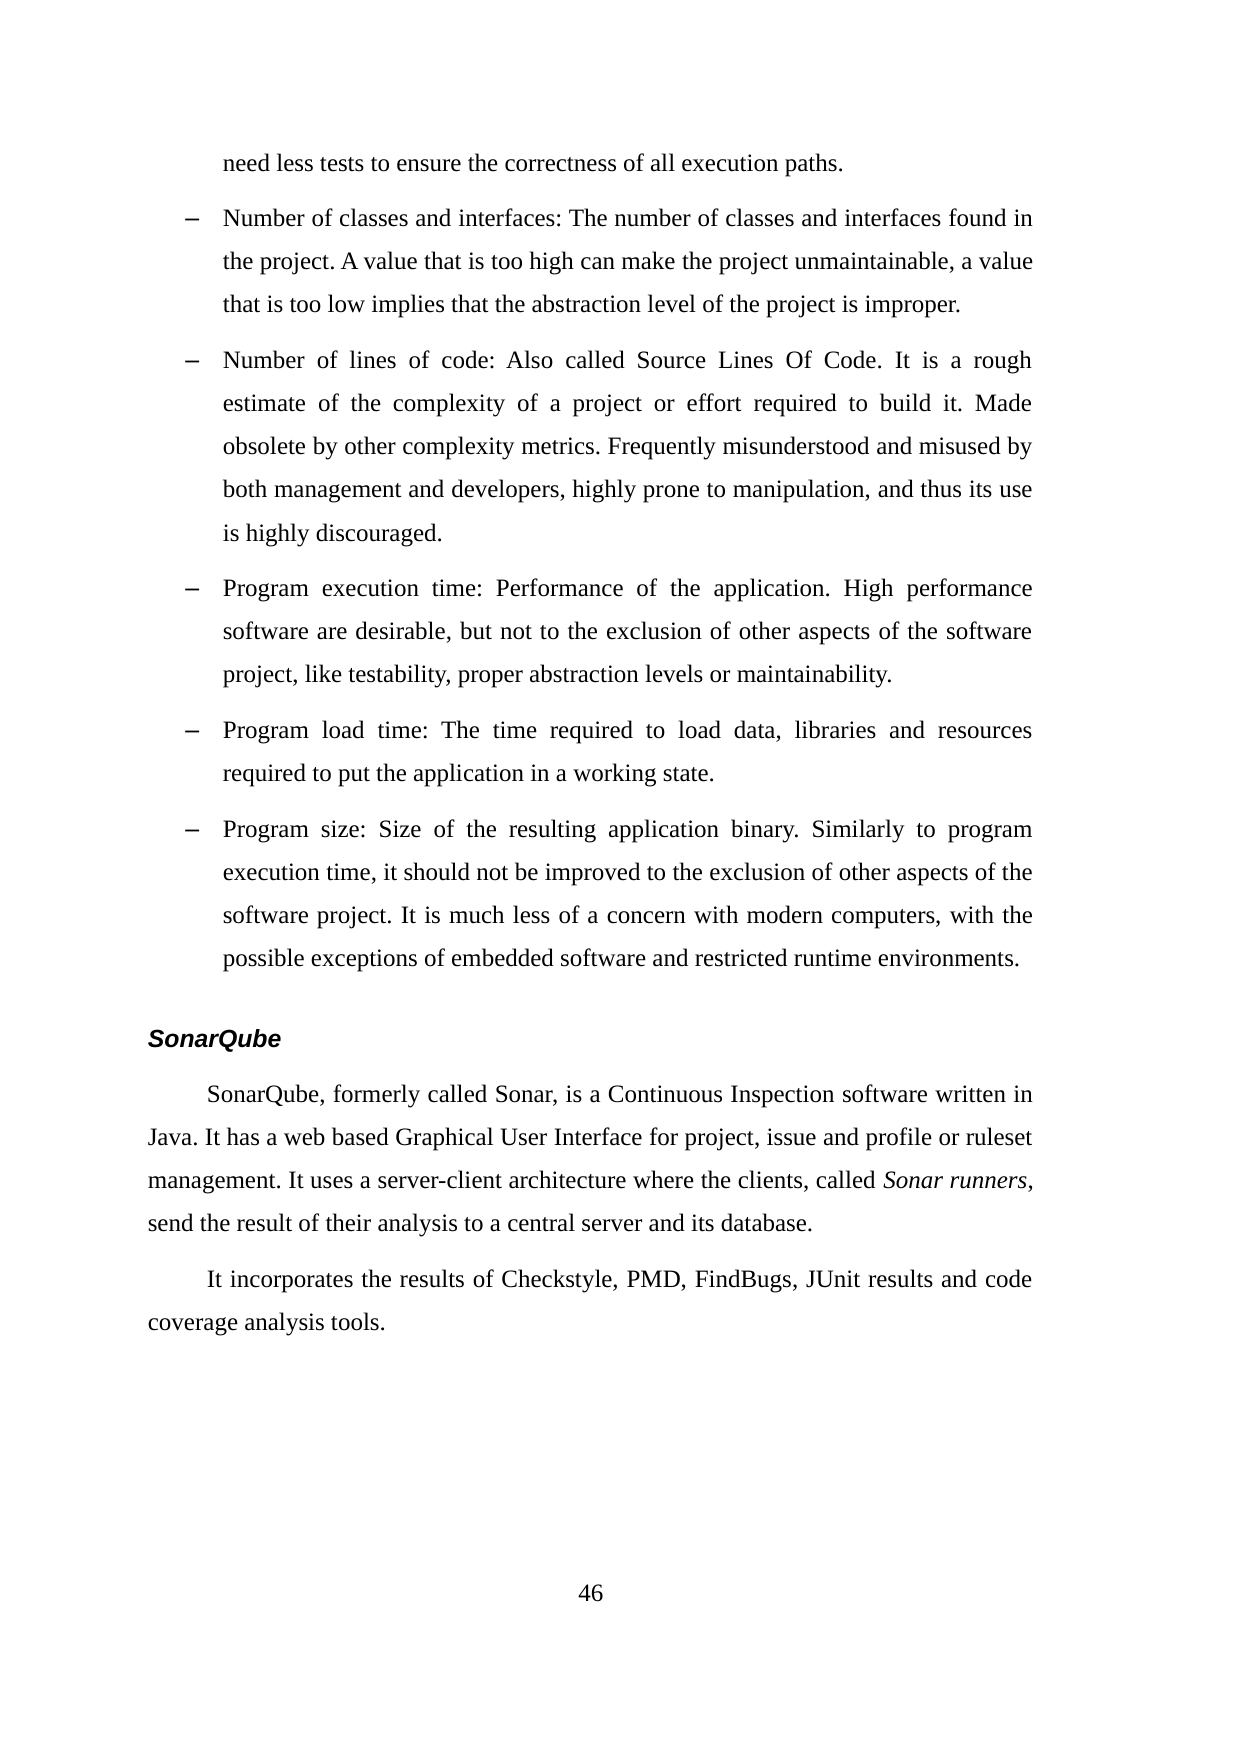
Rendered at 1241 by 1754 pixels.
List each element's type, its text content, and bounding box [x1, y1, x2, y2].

list Program size: Size of the resulting application binary. Similarly to program execution time, it should not be improved to the exclusion of other aspects of the software project. It is much less of a concern with modern computers, with the possible exceptions of embedded software and restricted runtime environments. [185, 814, 1033, 972]
list Number of lines of code: Also called Source Lines Of Code. It is a rough estimate of the complexity of a project or effort required to build it. Made obsolete by other complexity metrics. Frequently misunderstood and misused by both management and developers, highly prone to manipulation, and thus its use is highly discouraged. [185, 345, 1033, 546]
subtitle SonarQube [148, 1024, 1033, 1052]
list Program load time: The time required to load data, libraries and resources required to put the application in a working state. [185, 715, 1033, 787]
list Number of classes and interfaces: The number of classes and interfaces found in the project. A value that is too high can make the project unmaintainable, a value that is too low implies that the abstraction level of the project is improper. [185, 203, 1033, 318]
list need less tests to ensure the correctness of all execution paths. [185, 148, 1033, 176]
text It incorporates the results of Checkstyle, PMD, FindBugs, JUnit results and code coverage analysis tools. [148, 1264, 1033, 1336]
list Program execution time: Performance of the application. High performance software are desirable, but not to the exclusion of other aspects of the software project, like testability, proper abstraction levels or maintainability. [185, 573, 1033, 688]
text SonarQube, formerly called Sonar, is a Continuous Inspection software written in Java. It has a web based Graphical User Interface for project, issue and profile or ruleset management. It uses a server-client architecture where the clients, called Sonar runners, send the result of their analysis to a central server and its database. [148, 1079, 1033, 1237]
